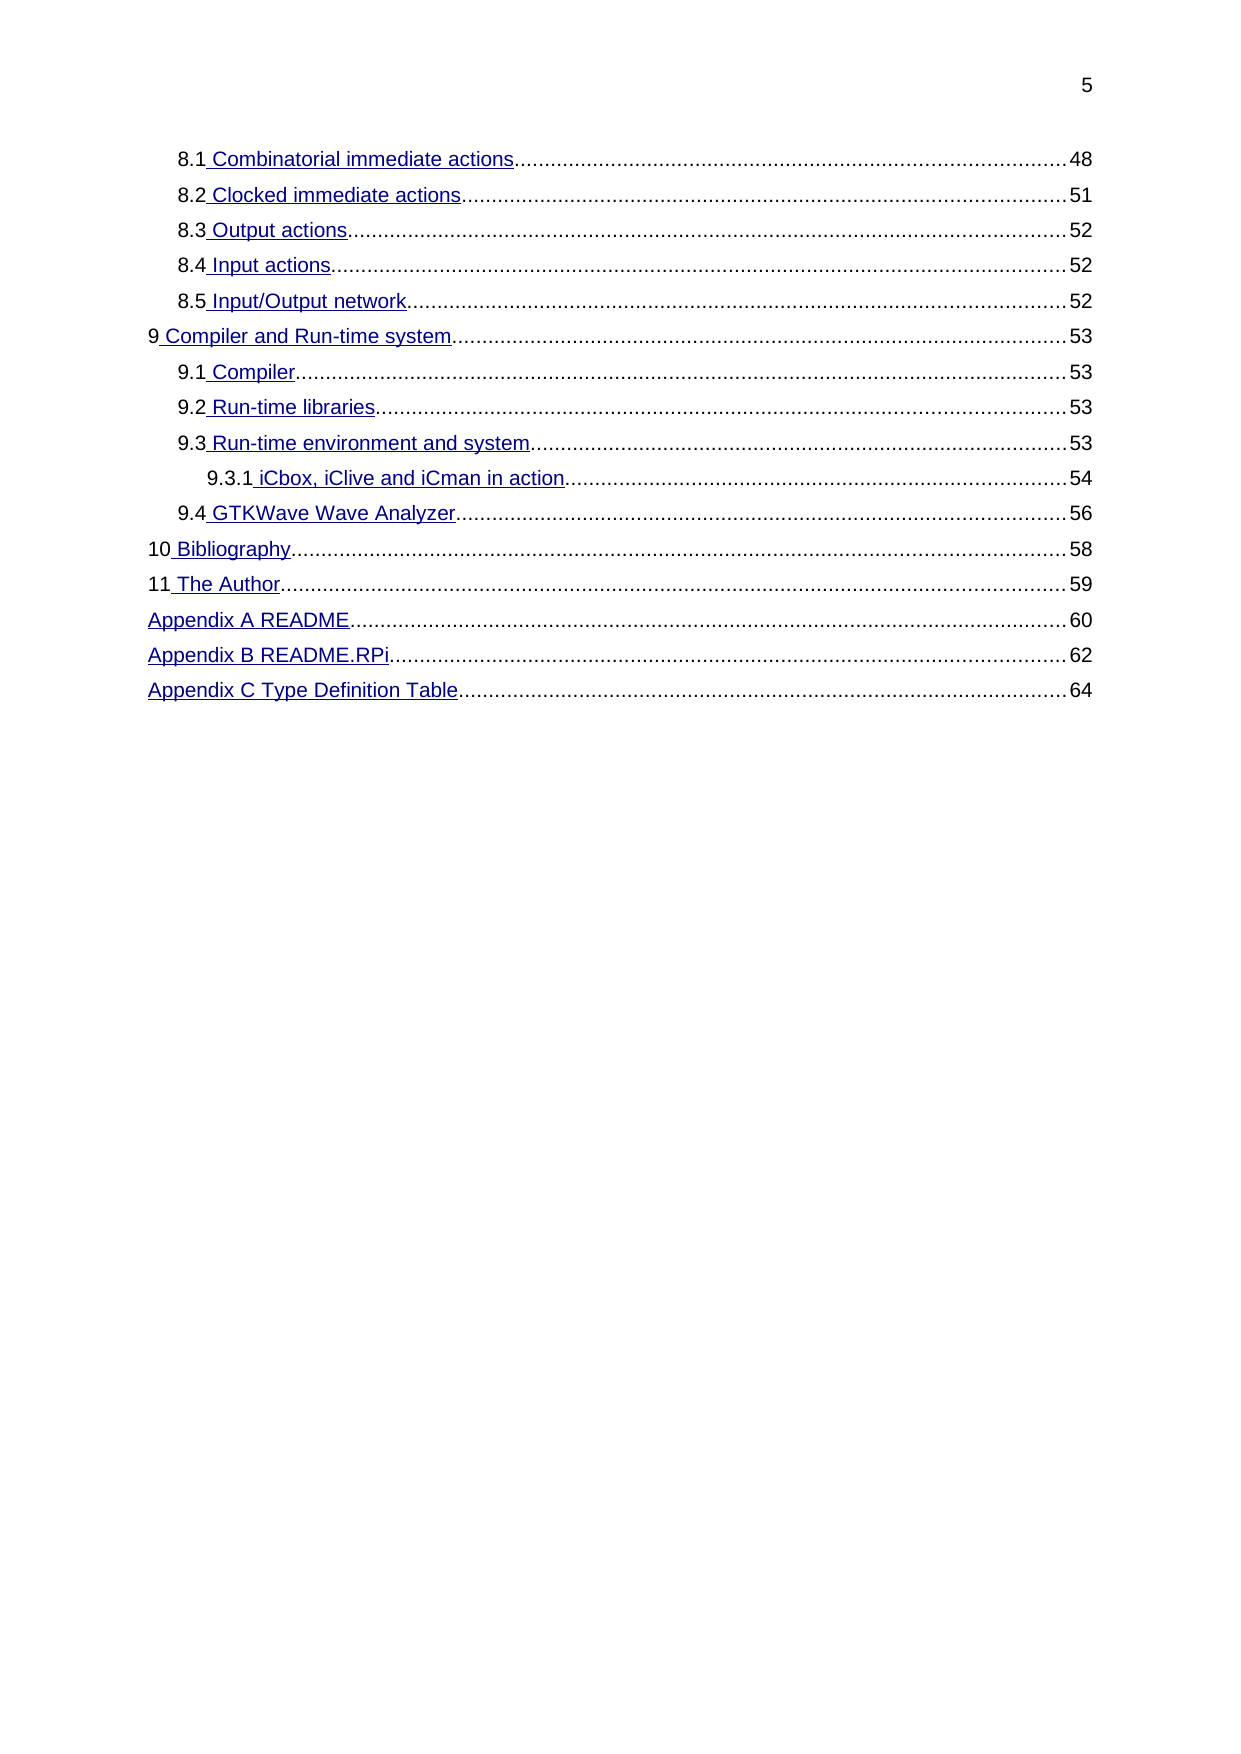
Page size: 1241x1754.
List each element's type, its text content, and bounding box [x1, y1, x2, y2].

text 11 The Author 59 [148, 573, 1092, 596]
text Appendix A README 60 [148, 608, 1092, 632]
text 8.3 Output actions 52 [177, 218, 1092, 242]
text 8.2 Clocked immediate actions 51 [177, 183, 1092, 207]
text Appendix B README.RPi 62 [148, 643, 1092, 667]
text 8.1 Combinatorial immediate actions 48 [177, 148, 1092, 171]
text 9.2 Run-time libraries 53 [177, 396, 1092, 419]
text 9.3 Run-time environment and system 53 [177, 431, 1092, 455]
text 8.4 Input actions 52 [177, 254, 1092, 278]
text 9.3.1 iCbox, iClive and iCman in action 54 [207, 466, 1092, 490]
text 10 Bibliography 58 [148, 537, 1092, 561]
text 9.4 GTKWave Wave Analyzer 56 [177, 502, 1092, 526]
text 9.1 Compiler 53 [177, 360, 1092, 384]
text Appendix C Type Definition Table 64 [148, 679, 1092, 703]
text 8.5 Input/Output network 52 [177, 289, 1092, 313]
text 9 Compiler and Run-time system 53 [148, 325, 1092, 348]
